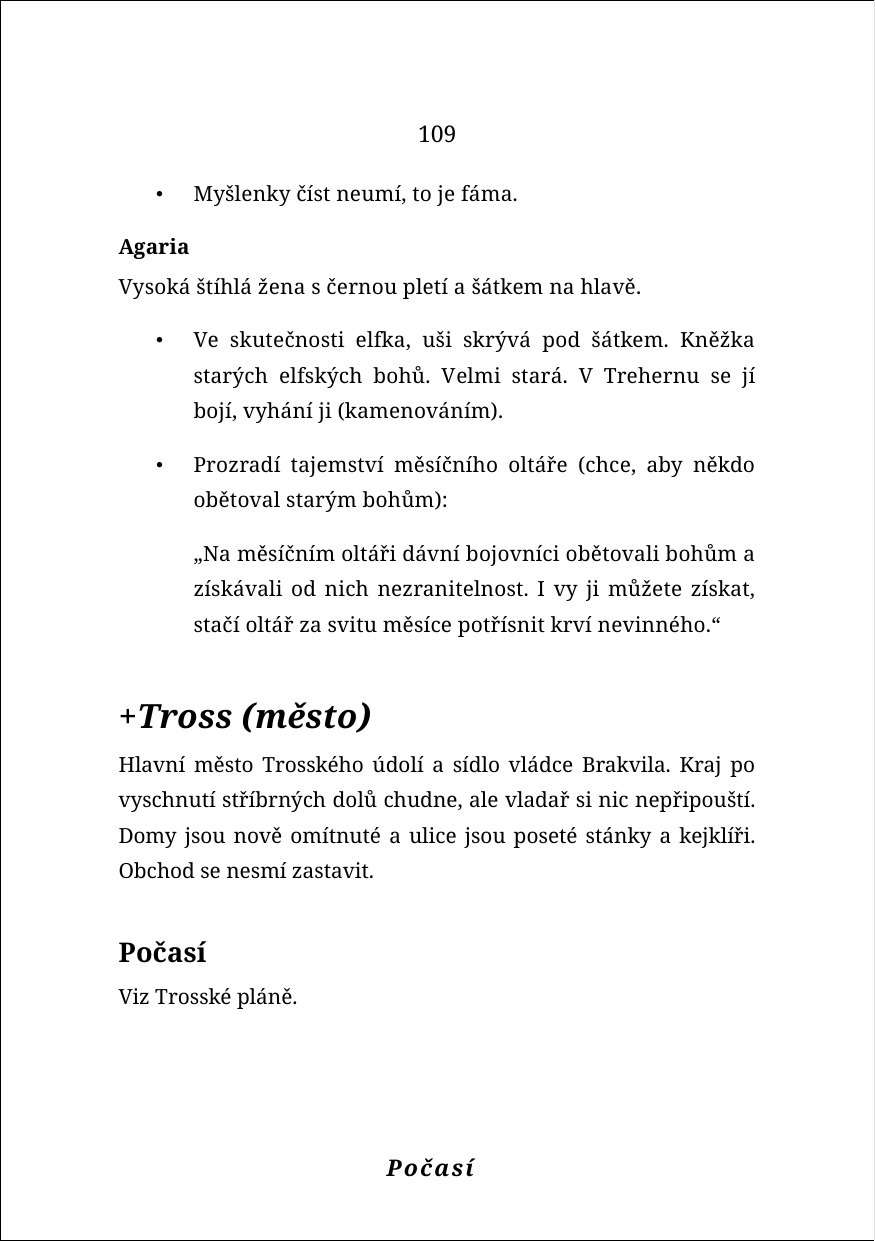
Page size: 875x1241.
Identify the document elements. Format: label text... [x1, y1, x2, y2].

list Prozradí tajemství měsíčního oltáře (chce, aby někdo obětoval starým bohům): [156, 450, 756, 514]
text Vysoká štíhlá žena s černou pletí a šátkem na hlavě. [118, 272, 756, 301]
list Myšlenky číst neumí, to je fáma. [156, 179, 756, 207]
subtitle Počasí [118, 933, 756, 970]
subtitle +Tross (město) [118, 692, 756, 738]
subtitle Agaria [118, 232, 756, 261]
text Viz Trosské pláně. [118, 982, 756, 1010]
list „Na měsíčním oltáři dávní bojovníci obětovali bohům a získávali od nich nezranitelnost. I vy ji můžete získat, stačí oltář za svitu měsíce potřísnit krví nevinného.“ [156, 539, 756, 638]
text Hlavní město Trosského údolí a sídlo vládce Brakvila. Kraj po vyschnutí stříbrných dolů chudne, ale vladař si nic nepřipouští. Domy jsou nově omítnuté a ulice jsou poseté stánky a kejklíři. Obchod se nesmí zastavit. [118, 750, 756, 885]
list Ve skutečnosti elfka, uši skrývá pod šátkem. Kněžka starých elfských bohů. Velmi stará. V Trehernu se jí bojí, vyhání ji (kamenováním). [156, 326, 756, 425]
